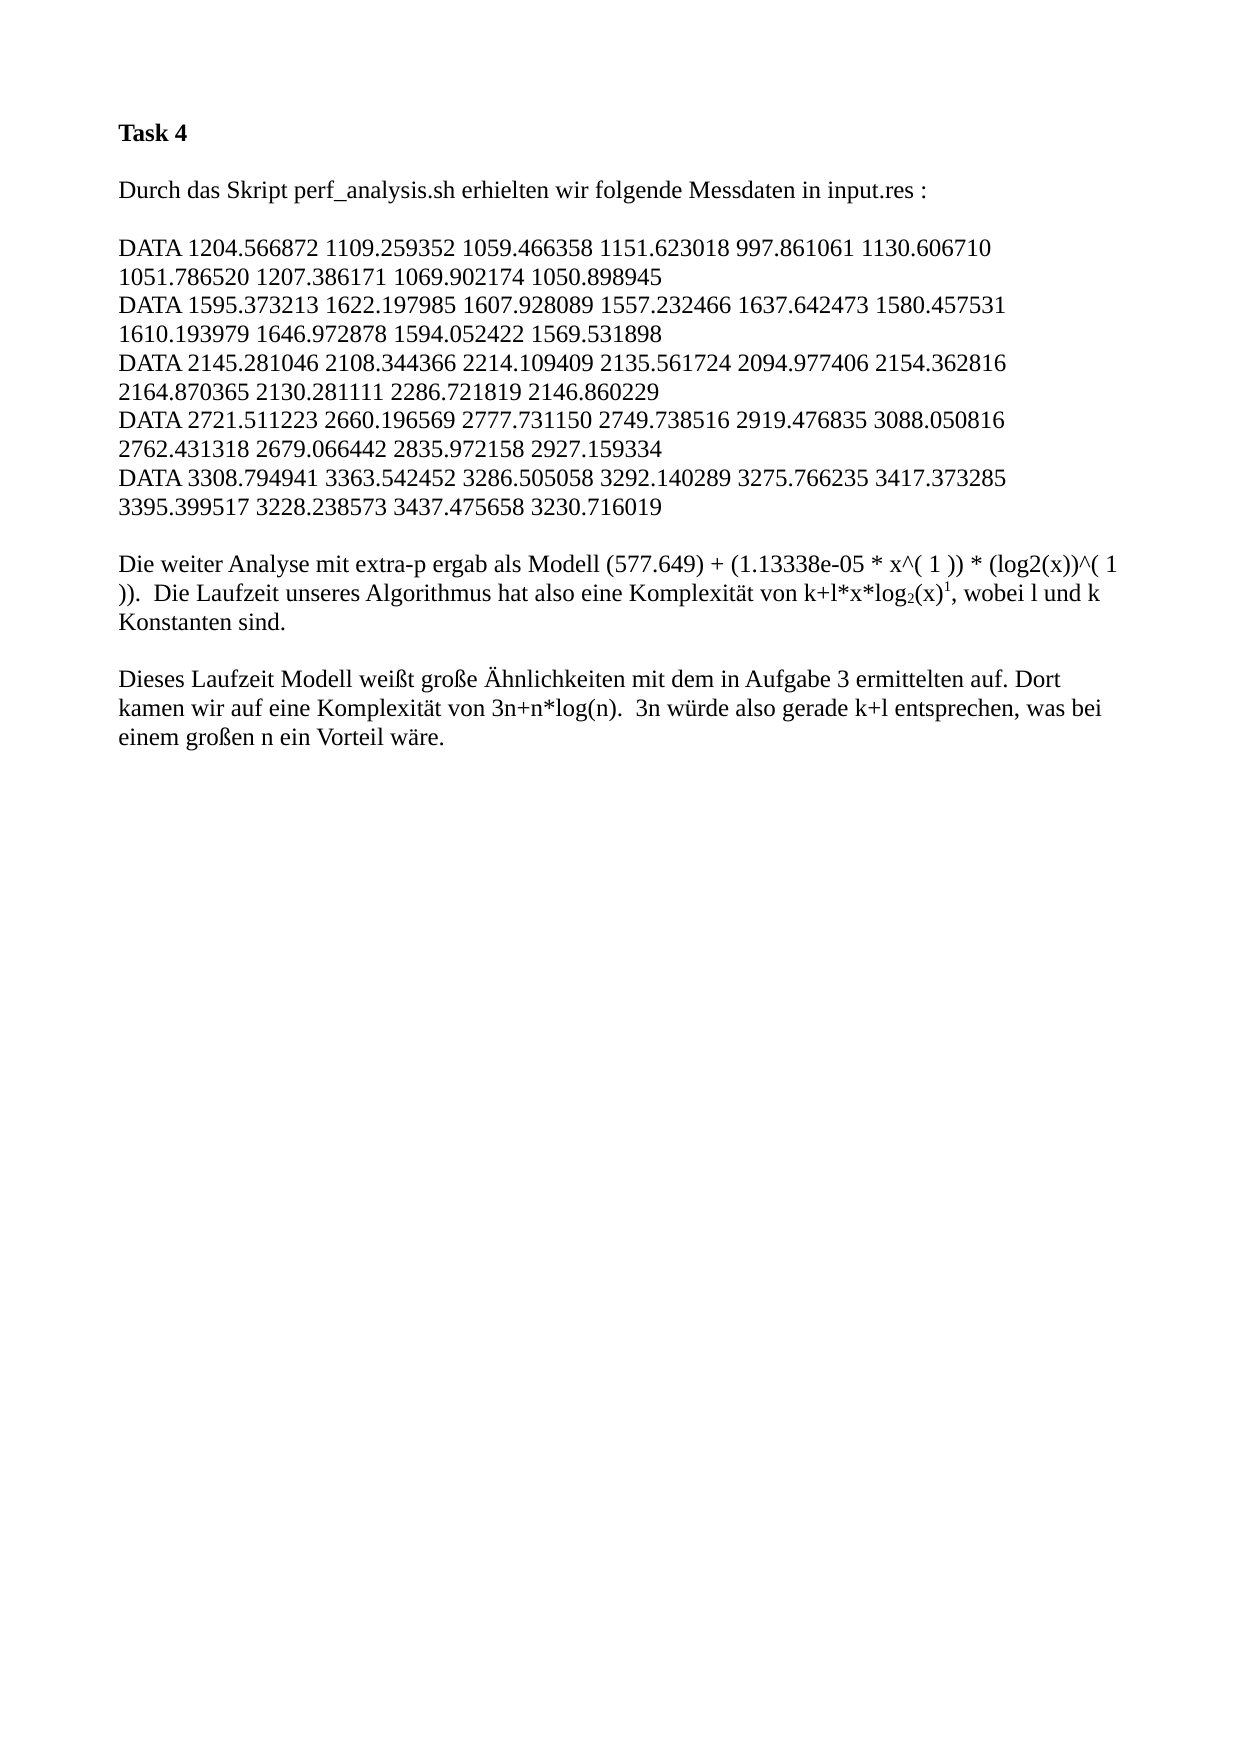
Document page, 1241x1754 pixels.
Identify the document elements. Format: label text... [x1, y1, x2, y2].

text DATA 2721.511223 2660.196569 2777.731150 2749.738516 2919.476835 3088.050816 2762.431318 2679.066442 2835.972158 2927.159334 [118, 406, 1122, 463]
text DATA 1595.373213 1622.197985 1607.928089 1557.232466 1637.642473 1580.457531 1610.193979 1646.972878 1594.052422 1569.531898 [118, 291, 1122, 348]
text Die weiter Analyse mit extra-p ergab als Modell (577.649) + (1.13338e-05 * x^( 1 )) * (log2(x))^( 1 )). Die Laufzeit unseres Algorithmus hat also eine Komplexität von k+l*x*log2(x)1, wobei l und k Konstanten sind. [118, 549, 1122, 636]
text DATA 3308.794941 3363.542452 3286.505058 3292.140289 3275.766235 3417.373285 3395.399517 3228.238573 3437.475658 3230.716019 [118, 463, 1122, 521]
text DATA 2145.281046 2108.344366 2214.109409 2135.561724 2094.977406 2154.362816 2164.870365 2130.281111 2286.721819 2146.860229 [118, 348, 1122, 406]
text Durch das Skript perf_analysis.sh erhielten wir folgende Messdaten in input.res : [118, 176, 1122, 204]
text Dieses Laufzeit Modell weißt große Ähnlichkeiten mit dem in Aufgabe 3 ermittelten auf. Dort kamen wir auf eine Komplexität von 3n+n*log(n). 3n würde also gerade k+l entsprechen, was bei einem großen n ein Vorteil wäre. [118, 664, 1122, 751]
text Task 4 [118, 118, 1122, 147]
text DATA 1204.566872 1109.259352 1059.466358 1151.623018 997.861061 1130.606710 1051.786520 1207.386171 1069.902174 1050.898945 [118, 233, 1122, 291]
